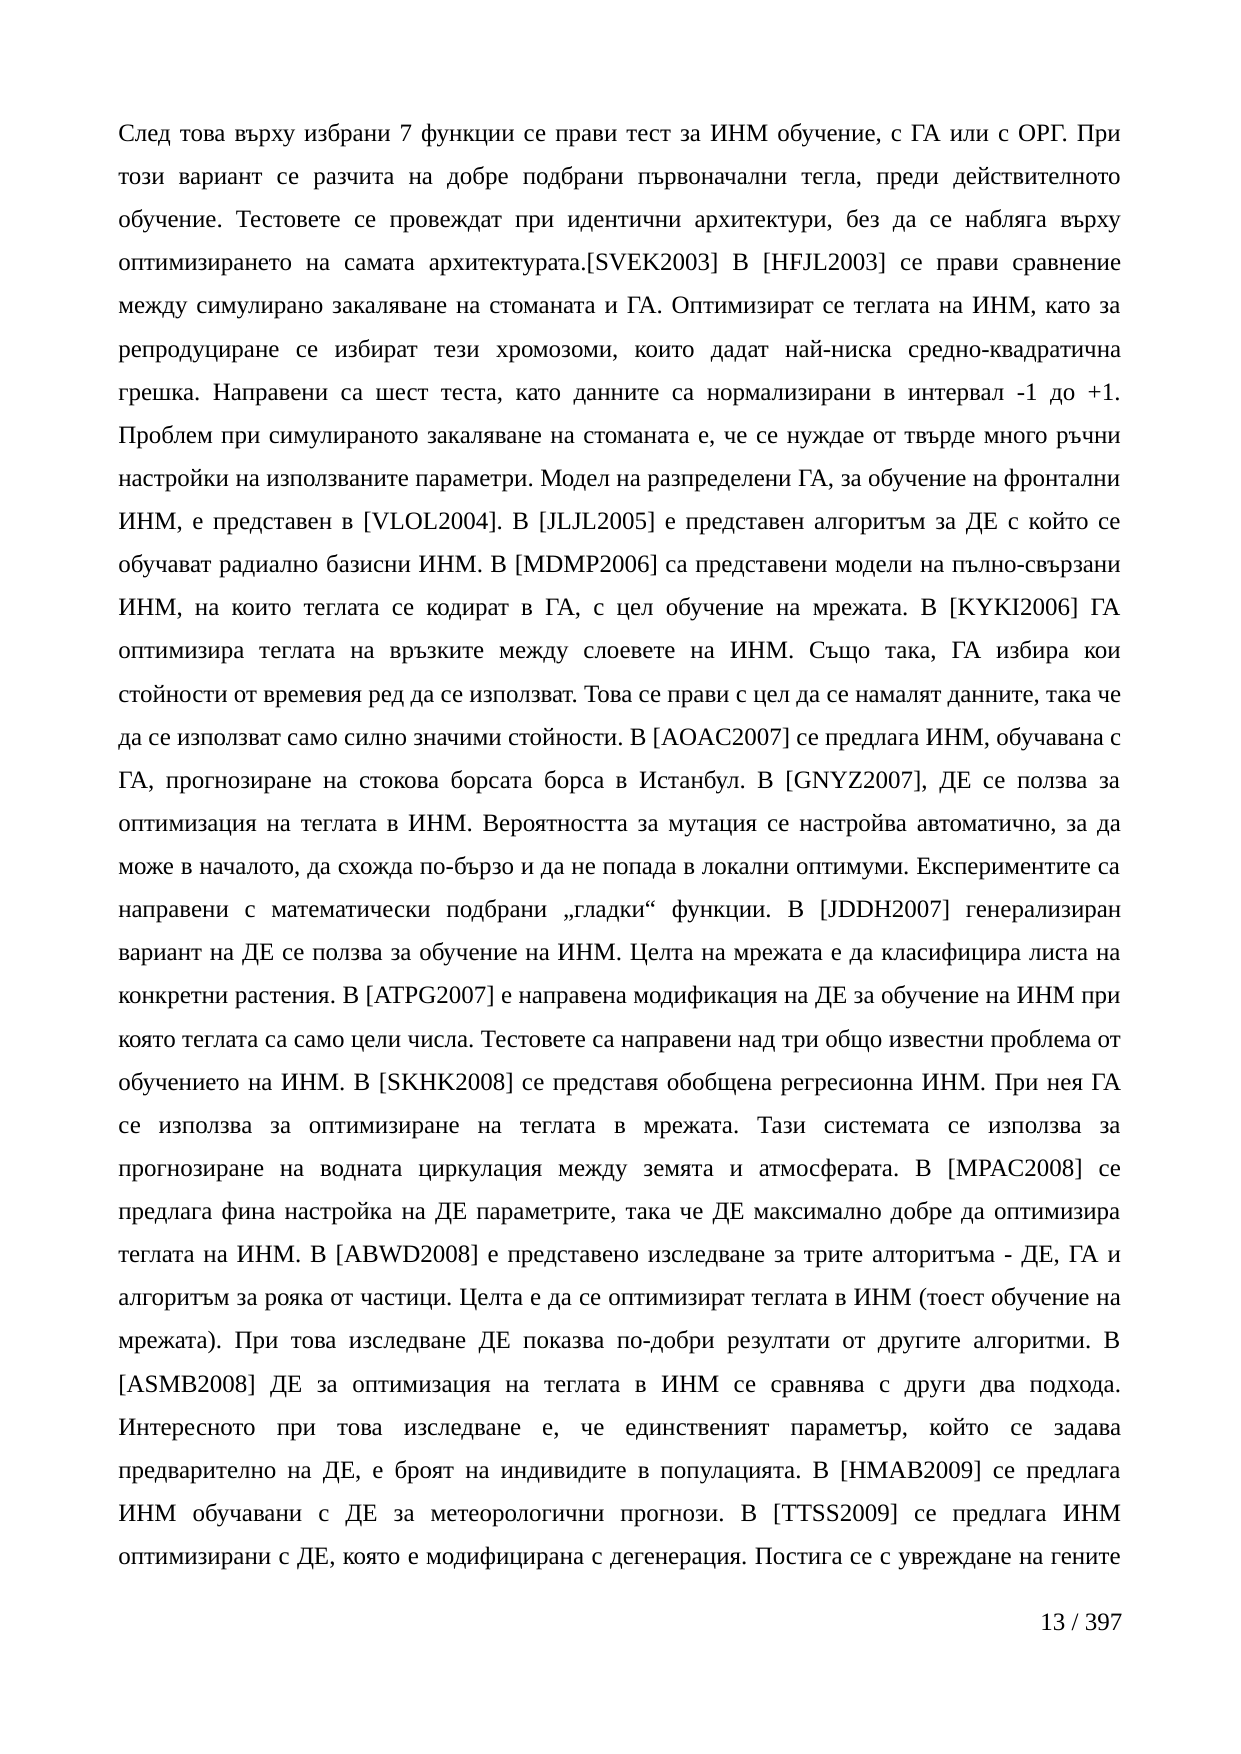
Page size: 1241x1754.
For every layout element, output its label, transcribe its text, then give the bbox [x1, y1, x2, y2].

text След това върху избрани 7 функции се прави тест за ИНМ обучение, с ГА или с ОРГ. При този вариант се разчита на добре подбрани първоначални тегла, преди действителното обучение. Тестовете се провеждат при идентични архитектури, без да се набляга върху оптимизирането на самата архитектурата.[SVEK2003] В [HFJL2003] се прави сравнение между симулирано закаляване на стоманата и ГА. Оптимизират се теглата на ИНМ, като за репродуциране се избират тези хромозоми, които дадат най-ниска средно-квадратична грешка. Направени са шест теста, като данните са нормализирани в интервал -1 до +1. Проблем при симулираното закаляване на стоманата е, че се нуждае от твърде много ръчни настройки на използваните параметри. Модел на разпределени ГА, за обучение на фронтални ИНМ, е представен в [VLOL2004]. В [JLJL2005] е представен алгоритъм за ДЕ с който се обучават радиално базисни ИНМ. В [MDMP2006] са представени модели на пълно-свързани ИНМ, на които теглата се кодират в ГА, с цел обучение на мрежата. В [KYKI2006] ГА оптимизира теглата на връзките между слоевете на ИНМ. Също така, ГА избира кои стойности от времевия ред да се използват. Това се прави с цел да се намалят данните, така че да се използват само силно значими стойности. В [AOAC2007] се предлага ИНМ, обучавана с ГА, прогнозиране на стокова борсата борса в Истанбул. В [GNYZ2007], ДЕ се ползва за оптимизация на теглата в ИНМ. Вероятността за мутация се настройва автоматично, за да може в началото, да схожда по-бързо и да не попада в локални оптимуми. Експериментите са направени с математически подбрани „гладки“ функции. В [JDDH2007] генерализиран вариант на ДЕ се ползва за обучение на ИНМ. Целта на мрежата е да класифицира листа на конкретни растения. В [ATPG2007] е направена модификация на ДЕ за обучение на ИНМ при която теглата са само цели числа. Тестовете са направени над три общо известни проблема от обучението на ИНМ. В [SKHK2008] се представя обобщена регресионна ИНМ. При нея ГА се използва за оптимизиране на теглата в мрежата. Тази системата се използва за прогнозиране на водната циркулация между земята и атмосферата. В [MPAC2008] се предлага фина настройка на ДЕ параметрите, така че ДЕ максимално добре да оптимизира теглата на ИНМ. В [ABWD2008] е представено изследване за трите алторитъма - ДЕ, ГА и алгоритъм за рояка от частици. Целта е да се оптимизират теглата в ИНМ (тоест обучение на мрежата). При това изследване ДЕ показва по-добри резултати от другите алгоритми. В [ASMB2008] ДЕ за оптимизация на теглата в ИНМ се сравнява с други два подхода. Интересното при това изследване е, че единственият параметър, който се задава предварително на ДЕ, е броят на индивидите в популацията. В [HMAB2009] се предлага ИНМ обучавани с ДЕ за метеорологични прогнози. В [TTSS2009] се предлага ИНМ оптимизирани с ДЕ, която е модифицирана с дегенерация. Постига се с увреждане на гените [118, 118, 1122, 1570]
